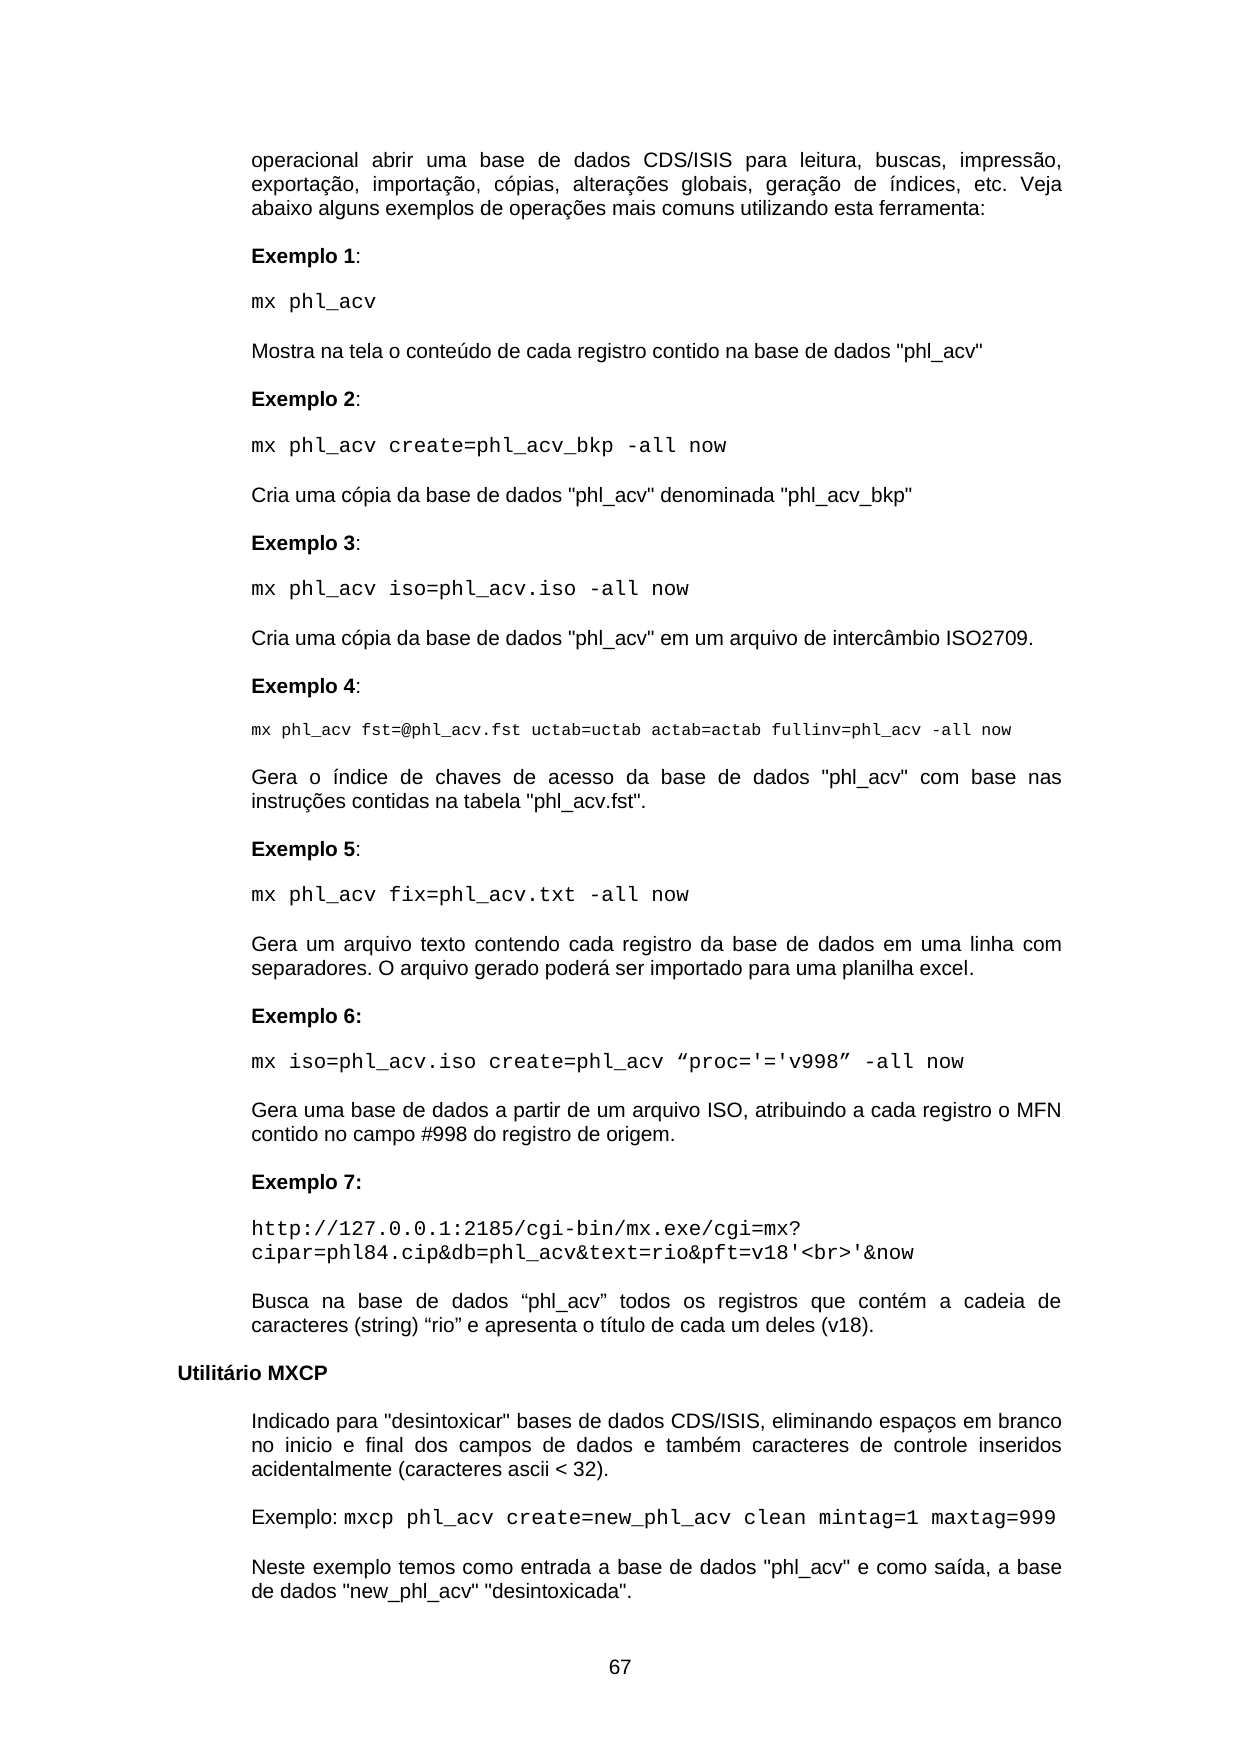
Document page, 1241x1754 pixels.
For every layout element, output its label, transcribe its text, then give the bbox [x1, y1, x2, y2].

text Utilitário MXCP [177, 1361, 1063, 1385]
text Indicado para "desintoxicar" bases de dados CDS/ISIS, eliminando espaços em branco no inicio e final dos campos de dados e também caracteres de controle inseridos acidentalmente (caracteres ascii < 32). [251, 1409, 1063, 1481]
text Gera uma base de dados a partir de um arquivo ISO, atribuindo a cada registro o MFN contido no campo #998 do registro de origem. [251, 1098, 1063, 1146]
text mx phl_acv create=phl_acv_bkp -all now [251, 435, 1063, 458]
text Exemplo 6: [251, 1003, 1063, 1027]
text mx phl_acv iso=phl_acv.iso -all now [251, 578, 1063, 602]
text Mostra na tela o conteúdo de cada registro contido na base de dados "phl_acv" [251, 339, 1063, 363]
text operacional abrir uma base de dados CDS/ISIS para leitura, buscas, impressão, exportação, importação, cópias, alterações globais, geração de índices, etc. Veja abaixo alguns exemplos de operações mais comuns utilizando esta ferramenta: [251, 148, 1063, 219]
text Cria uma cópia da base de dados "phl_acv" em um arquivo de intercâmbio ISO2709. [251, 626, 1063, 650]
text http://127.0.0.1:2185/cgi-bin/mx.exe/cgi=mx?cipar=phl84.cip&db=phl_acv&text=rio&pft=v18'<br>'&now [251, 1218, 1063, 1265]
text Busca na base de dados “phl_acv” todos os registros que contém a cadeia de caracteres (string) “rio” e apresenta o título de cada um deles (v18). [251, 1289, 1063, 1337]
text mx phl_acv [251, 291, 1063, 315]
text Exemplo 7: [251, 1170, 1063, 1194]
text Exemplo 4: [251, 674, 1063, 698]
text Gera um arquivo texto contendo cada registro da base de dados em uma linha com separadores. O arquivo gerado poderá ser importado para uma planilha excel. [251, 932, 1063, 979]
text mx phl_acv fst=@phl_acv.fst uctab=uctab actab=actab fullinv=phl_acv -all now [251, 722, 1063, 741]
text Exemplo 3: [251, 530, 1063, 554]
text mx phl_acv fix=phl_acv.txt -all now [251, 884, 1063, 908]
text Cria uma cópia da base de dados "phl_acv" denominada "phl_acv_bkp" [251, 482, 1063, 506]
text Neste exemplo temos como entrada a base de dados "phl_acv" e como saída, a base de dados "new_phl_acv" "desintoxicada". [251, 1554, 1063, 1602]
text mx iso=phl_acv.iso create=phl_acv “proc='='v998” -all now [251, 1051, 1063, 1075]
text Exemplo 5: [251, 836, 1063, 860]
text Gera o índice de chaves de acesso da base de dados "phl_acv" com base nas instruções contidas na tabela "phl_acv.fst". [251, 764, 1063, 812]
text Exemplo 2: [251, 387, 1063, 411]
text Exemplo 1: [251, 243, 1063, 267]
text Exemplo: mxcp phl_acv create=new_phl_acv clean mintag=1 maxtag=999 [251, 1505, 1063, 1531]
